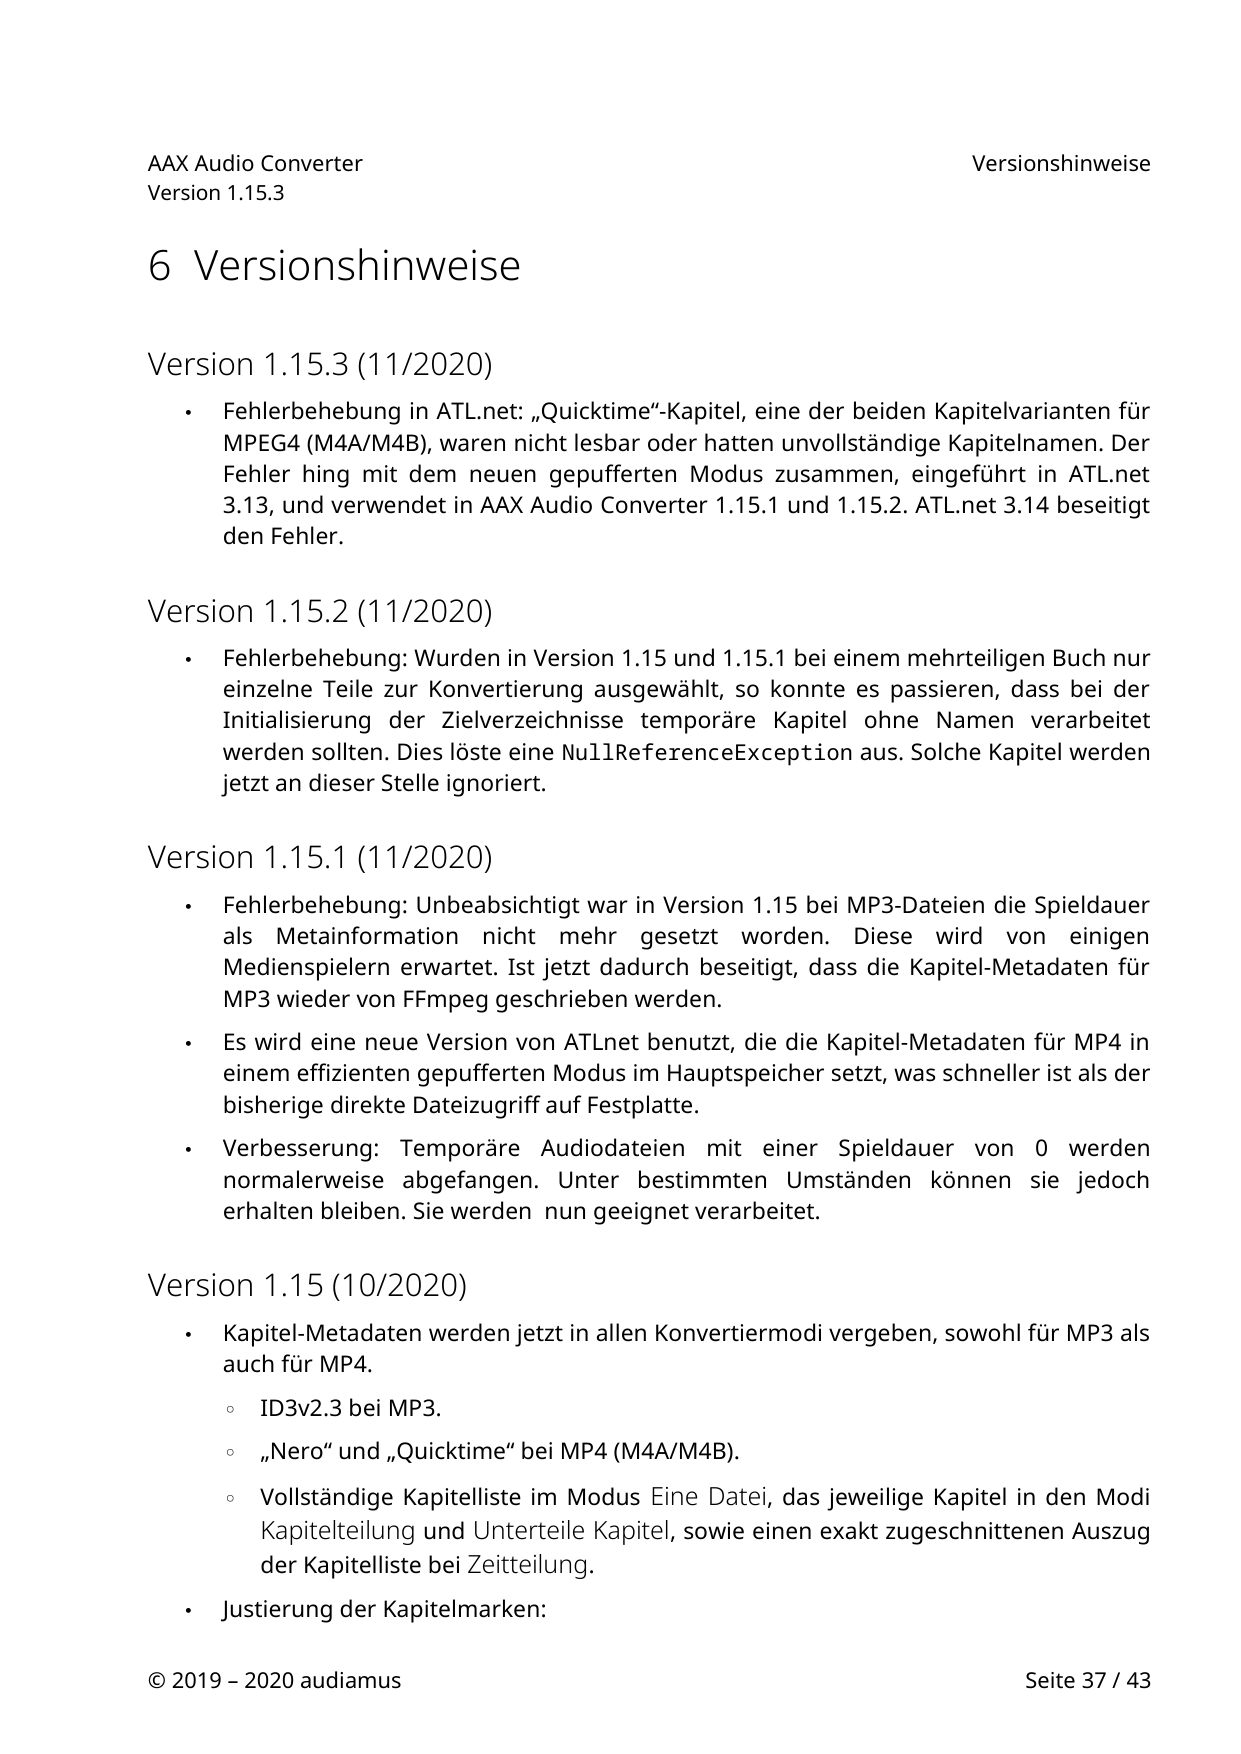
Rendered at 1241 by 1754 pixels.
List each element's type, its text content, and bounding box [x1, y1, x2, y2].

list „Nero“ und „Quicktime“ bei MP4 (M4A/M4B). [223, 1435, 1152, 1466]
list Es wird eine neue Version von ATLnet benutzt, die die Kapitel-Metadaten für MP4 in einem effizienten gepufferten Modus im Hauptspeicher setzt, was schneller ist als der bisherige direkte Dateizugriff auf Festplatte. [185, 1026, 1152, 1120]
list Fehlerbehebung: Wurden in Version 1.15 und 1.15.1 bei einem mehrteiligen Buch nur einzelne Teile zur Konvertierung ausgewählt, so konnte es passieren, dass bei der Initialisierung der Zielverzeichnisse temporäre Kapitel ohne Namen verarbeitet werden sollten. Dies löste eine NullReferenceException aus. Solche Kapitel werden jetzt an dieser Stelle ignoriert. [185, 642, 1152, 798]
subtitle Version 1.15.2 (11/2020) [148, 589, 1152, 631]
list ID3v2.3 bei MP3. [223, 1391, 1152, 1423]
subtitle Version 1.15.1 (11/2020) [148, 835, 1152, 878]
list Justierung der Kapitelmarken: [185, 1593, 1152, 1624]
list Fehlerbehebung: Unbeabsichtigt war in Version 1.15 bei MP3-Dateien die Spieldauer als Metainformation nicht mehr gesetzt worden. Diese wird von einigen Medienspielern erwartet. Ist jetzt dadurch beseitigt, dass die Kapitel-Metadaten für MP3 wieder von FFmpeg geschrieben werden. [185, 889, 1152, 1014]
subtitle Versionshinweise [148, 235, 1152, 292]
subtitle Version 1.15 (10/2020) [148, 1263, 1152, 1306]
list Verbesserung: Temporäre Audiodateien mit einer Spieldauer von 0 werden normalerweise abgefangen. Unter bestimmten Umständen können sie jedoch erhalten bleiben. Sie werden nun geeignet verarbeitet. [185, 1132, 1152, 1226]
list Fehlerbehebung in ATL.net: „Quicktime“-Kapitel, eine der beiden Kapitelvarianten für MPEG4 (M4A/M4B), waren nicht lesbar oder hatten unvollständige Kapitelnamen. Der Fehler hing mit dem neuen gepufferten Modus zusammen, eingeführt in ATL.net 3.13, und verwendet in AAX Audio Converter 1.15.1 und 1.15.2. ATL.net 3.14 beseitigt den Fehler. [185, 395, 1152, 551]
subtitle Version 1.15.3 (11/2020) [148, 342, 1152, 384]
list Vollständige Kapitelliste im Modus Eine Datei, das jeweilige Kapitel in den Modi Kapitelteilung und Unterteile Kapitel, sowie einen exakt zugeschnittenen Auszug der Kapitelliste bei Zeitteilung. [223, 1479, 1152, 1581]
list Kapitel-Metadaten werden jetzt in allen Konvertiermodi vergeben, sowohl für MP3 als auch für MP4. [185, 1317, 1152, 1379]
